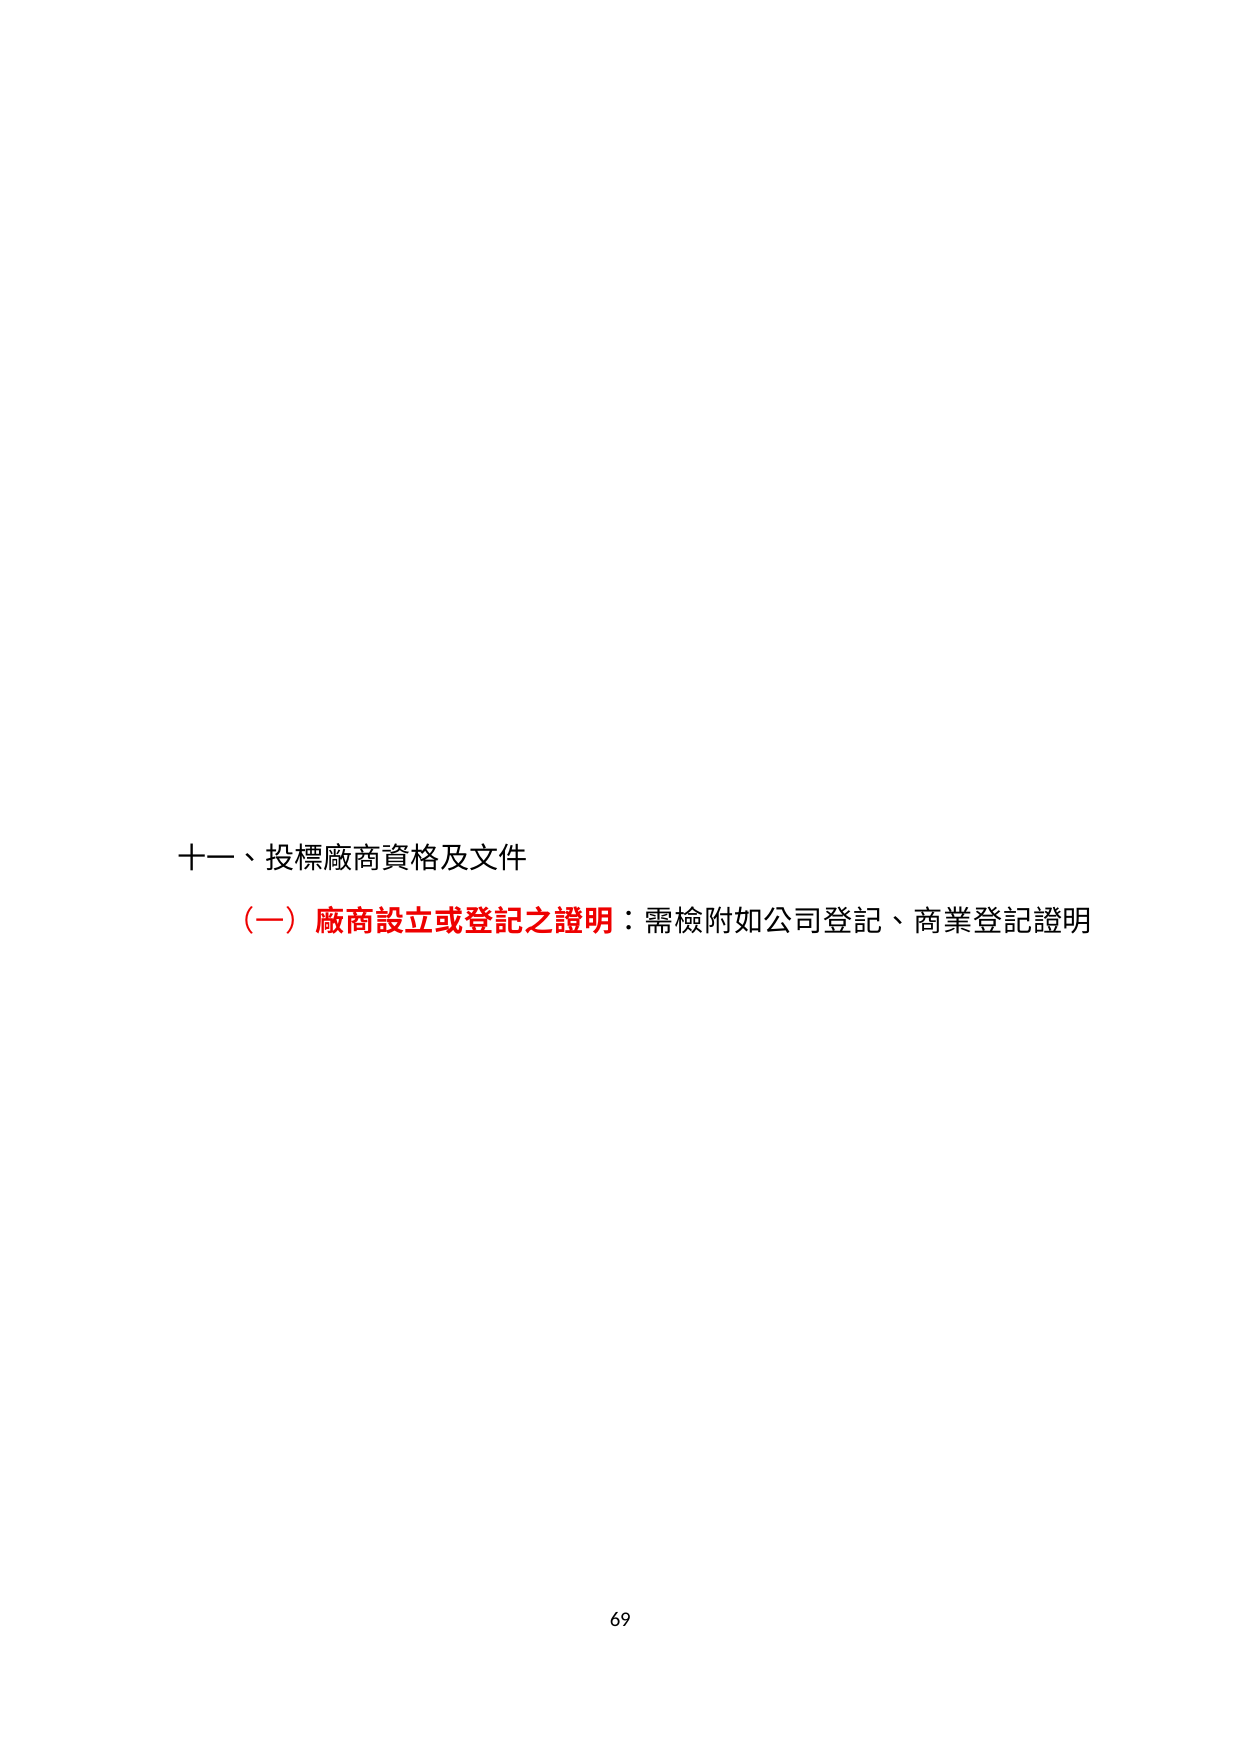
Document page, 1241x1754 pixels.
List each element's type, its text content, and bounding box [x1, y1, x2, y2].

text （一）廠商設立或登記之證明：需檢附如公司登記、商業登記證明 [225, 877, 1092, 939]
text 十一、投標廠商資格及文件 [148, 814, 1092, 877]
